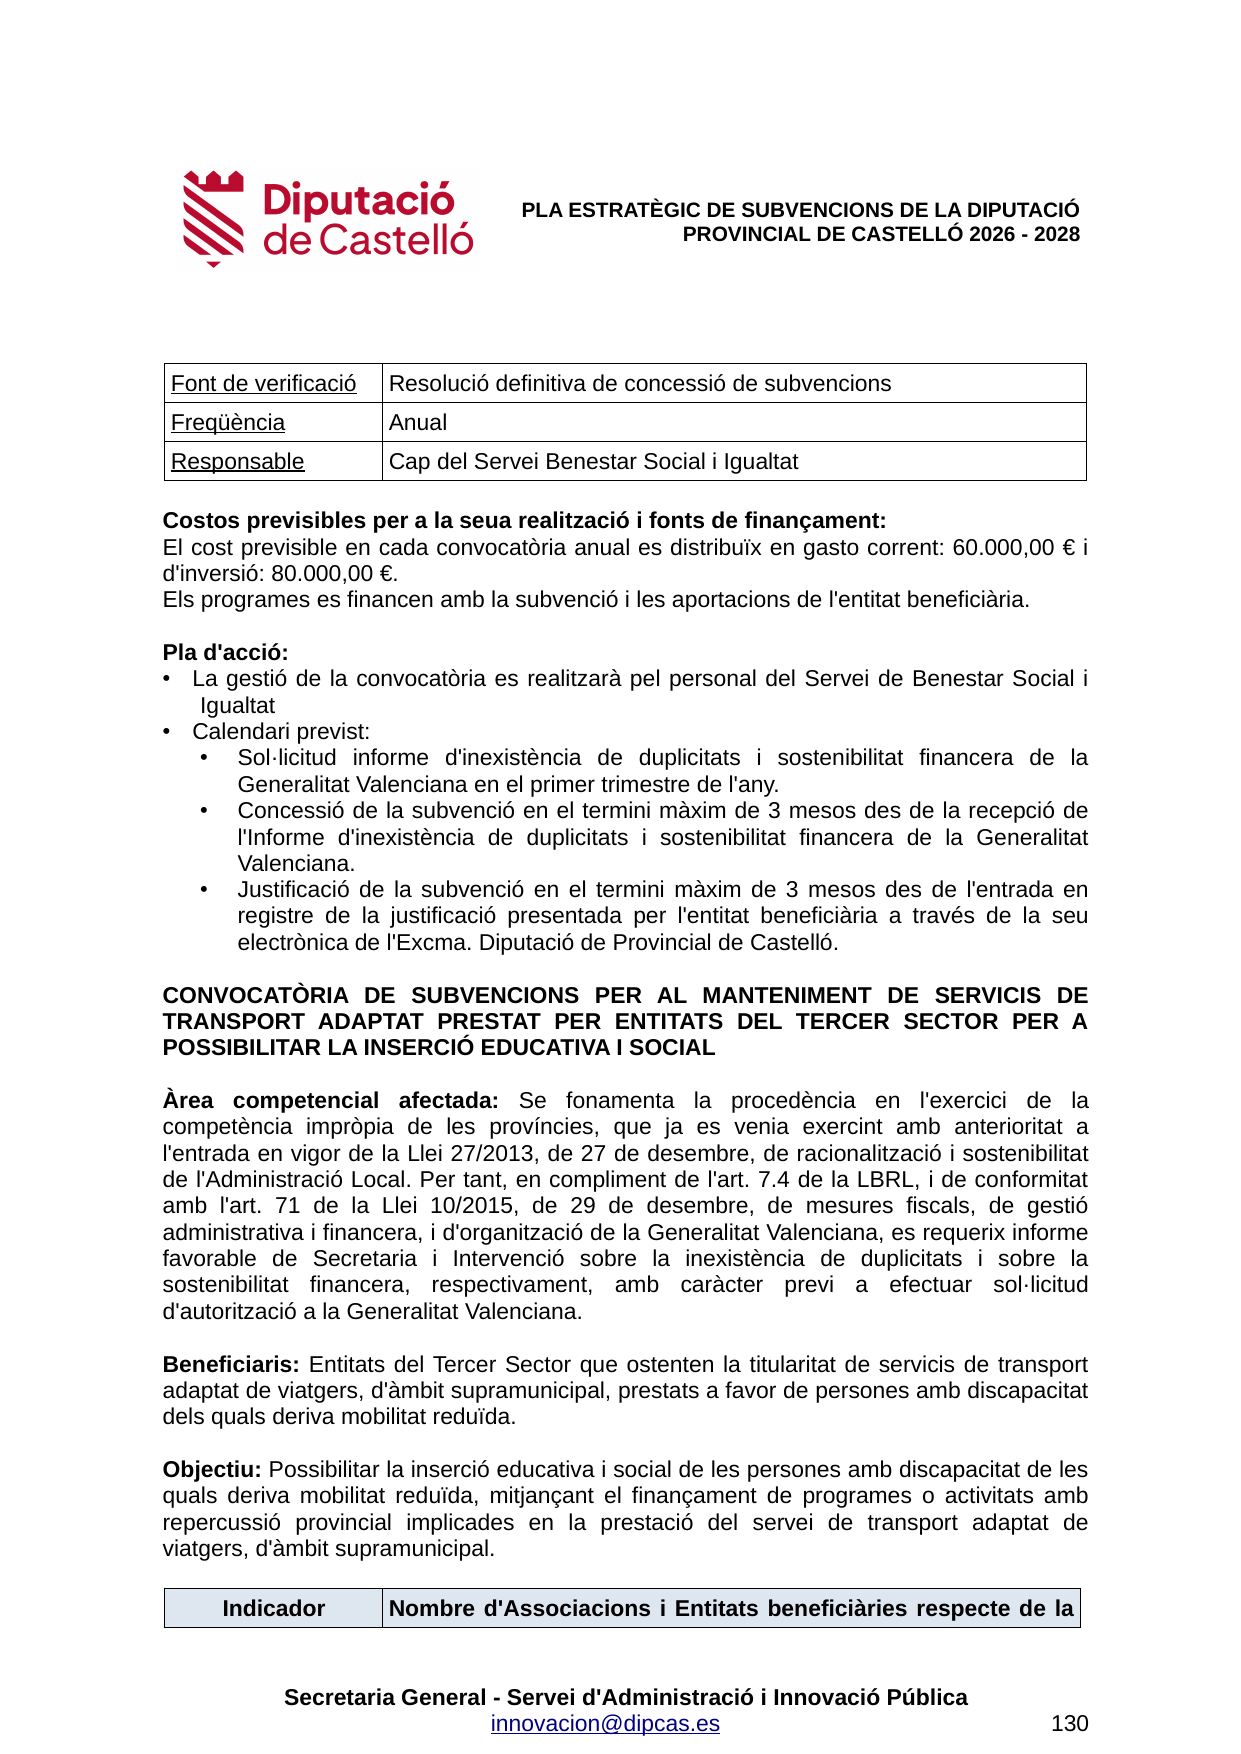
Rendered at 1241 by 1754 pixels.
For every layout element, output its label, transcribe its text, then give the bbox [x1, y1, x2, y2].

list Concessió de la subvenció en el termini màxim de 3 mesos des de la recepció de l'Informe d'inexistència de duplicitats i sostenibilitat financera de la Generalitat Valenciana. [200, 797, 1089, 876]
text Beneficiaris: Entitats del Tercer Sector que ostenten la titularitat de servicis de transport adaptat de viatgers, d'àmbit supramunicipal, prestats a favor de persones amb discapacitat dels quals deriva mobilitat reduïda. [162, 1351, 1089, 1429]
text Costos previsibles per a la seua realització i fonts de finançament: [162, 507, 1089, 533]
text Pla d'acció: [162, 639, 1089, 665]
table_cell Responsable [165, 442, 382, 480]
text Els programes es financen amb la subvenció i les aportacions de l'entitat beneficiària. [162, 586, 1089, 613]
list Calendari previst: [162, 718, 1089, 744]
list Sol·licitud informe d'inexistència de duplicitats i sostenibilitat financera de la Generalitat Valenciana en el primer trimestre de l'any. [200, 744, 1089, 797]
text CONVOCATÒRIA DE SUBVENCIONS PER AL MANTENIMENT DE SERVICIS DE TRANSPORT ADAPTAT PRESTAT PER ENTITATS DEL TERCER SECTOR PER A POSSIBILITAR LA INSERCIÓ EDUCATIVA I SOCIAL [162, 982, 1089, 1061]
text El cost previsible en cada convocatòria anual es distribuïx en gasto corrent: 60.000,00 € i d'inversió: 80.000,00 €. [162, 533, 1089, 586]
table_cell Cap del Servei Benestar Social i Igualtat [383, 442, 1086, 480]
table_cell Anual [383, 403, 1086, 441]
text Objectiu: Possibilitar la inserció educativa i social de les persones amb discapacitat de les quals deriva mobilitat reduïda, mitjançant el finançament de programes o activitats amb repercussió provincial implicades en la prestació del servei de transport adaptat de viatgers, d'àmbit supramunicipal. [162, 1456, 1089, 1561]
table_cell Freqüència [165, 403, 382, 441]
table_cell Font de verificació [165, 364, 382, 402]
list La gestió de la convocatòria es realitzarà pel personal del Servei de Benestar Social i Igualtat [162, 665, 1089, 718]
table_header Nombre d'Associacions i Entitats beneficiàries respecte de la [383, 1589, 1080, 1627]
text Àrea competencial afectada: Se fonamenta la procedència en l'exercici de la competència impròpia de les províncies, que ja es venia exercint amb anterioritat a l'entrada en vigor de la Llei 27/2013, de 27 de desembre, de racionalització i sostenibilitat de l'Administració Local. Per tant, en compliment de l'art. 7.4 de la LBRL, i de conformitat amb l'art. 71 de la Llei 10/2015, de 29 de desembre, de mesures fiscals, de gestió administrativa i financera, i d'organització de la Generalitat Valenciana, es requerix informe favorable de Secretaria i Intervenció sobre la inexistència de duplicitats i sobre la sostenibilitat financera, respectivament, amb caràcter previ a efectuar sol·licitud d'autorització a la Generalitat Valenciana. [162, 1087, 1089, 1324]
picture [178, 167, 478, 272]
table_header Indicador [165, 1589, 382, 1627]
list Justificació de la subvenció en el termini màxim de 3 mesos des de l'entrada en registre de la justificació presentada per l'entitat beneficiària a través de la seu electrònica de l'Excma. Diputació de Provincial de Castelló. [200, 876, 1089, 955]
table_cell Resolució definitiva de concessió de subvencions [383, 364, 1086, 402]
